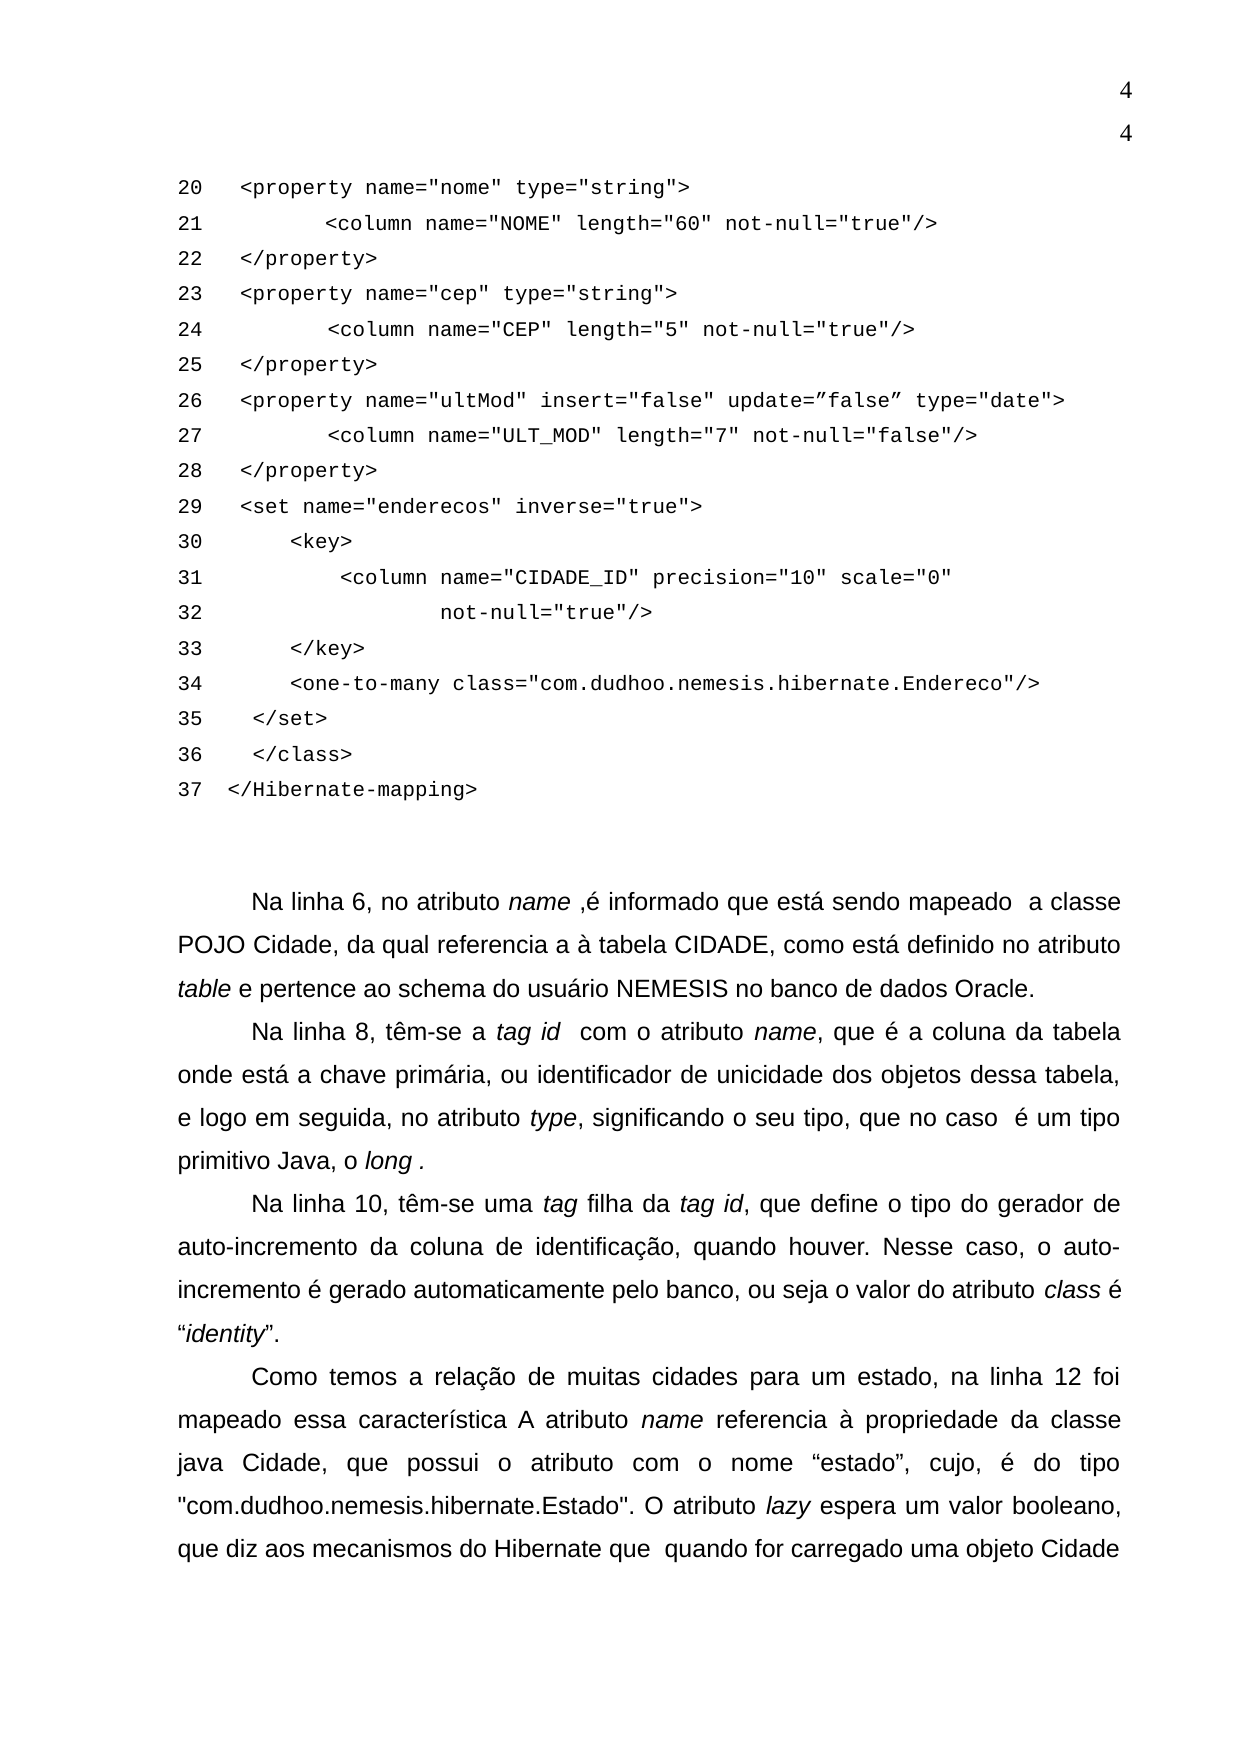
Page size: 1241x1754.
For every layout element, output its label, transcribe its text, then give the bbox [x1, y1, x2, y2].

text 27 <column name="ULT_MOD" length="7" not-null="false"/> [177, 425, 1122, 449]
text Na linha 10, têm-se uma tag filha da tag id, que define o tipo do gerador de auto-incremento da coluna de identificação, quando houver. Nesse caso, o auto-incremento é gerado automaticamente pelo banco, ou seja o valor do atributo class é “identity”. [177, 1189, 1122, 1347]
text 22 </property> [177, 248, 1122, 272]
text 26 <property name="ultMod" insert="false" update=”false” type="date"> [177, 390, 1122, 413]
text Como temos a relação de muitas cidades para um estado, na linha 12 foi mapeado essa característica A atributo name referencia à propriedade da classe java Cidade, que possui o atributo com o nome “estado”, cujo, é do tipo "com.dudhoo.nemesis.hibernate.Estado". O atributo lazy espera um valor booleano, que diz aos mecanismos do Hibernate que quando for carregado uma objeto Cidade [177, 1362, 1122, 1563]
text Na linha 8, têm-se a tag id com o atributo name, que é a coluna da tabela onde está a chave primária, ou identificador de unicidade dos objetos dessa tabela, e logo em seguida, no atributo type, significando o seu tipo, que no caso é um tipo primitivo Java, o long . [177, 1017, 1122, 1175]
text 33 </key> [177, 638, 1122, 661]
text 30 <key> [177, 531, 1122, 555]
text 21 <column name="NOME" length="60" not-null="true"/> [177, 213, 1122, 236]
text 28 </property> [177, 461, 1122, 484]
text Na linha 6, no atributo name ,é informado que está sendo mapeado a classe POJO Cidade, da qual referencia a à tabela CIDADE, como está definido no atributo table e pertence ao schema do usuário NEMESIS no banco de dados Oracle. [177, 887, 1122, 1002]
text 29 <set name="enderecos" inverse="true"> [177, 496, 1122, 519]
text 20 <property name="nome" type="string"> [177, 177, 1122, 201]
text 24 <column name="CEP" length="5" not-null="true"/> [177, 319, 1122, 342]
text 36 </class> [177, 744, 1122, 767]
text 35 </set> [177, 708, 1122, 732]
text 34 <one-to-many class="com.dudhoo.nemesis.hibernate.Endereco"/> [177, 673, 1122, 697]
text 25 </property> [177, 354, 1122, 378]
text 37 </Hibernate-mapping> [177, 779, 1122, 803]
text 32 not-null="true"/> [177, 602, 1122, 626]
text 31 <column name="CIDADE_ID" precision="10" scale="0" [177, 567, 1122, 590]
text 23 <property name="cep" type="string"> [177, 283, 1122, 307]
